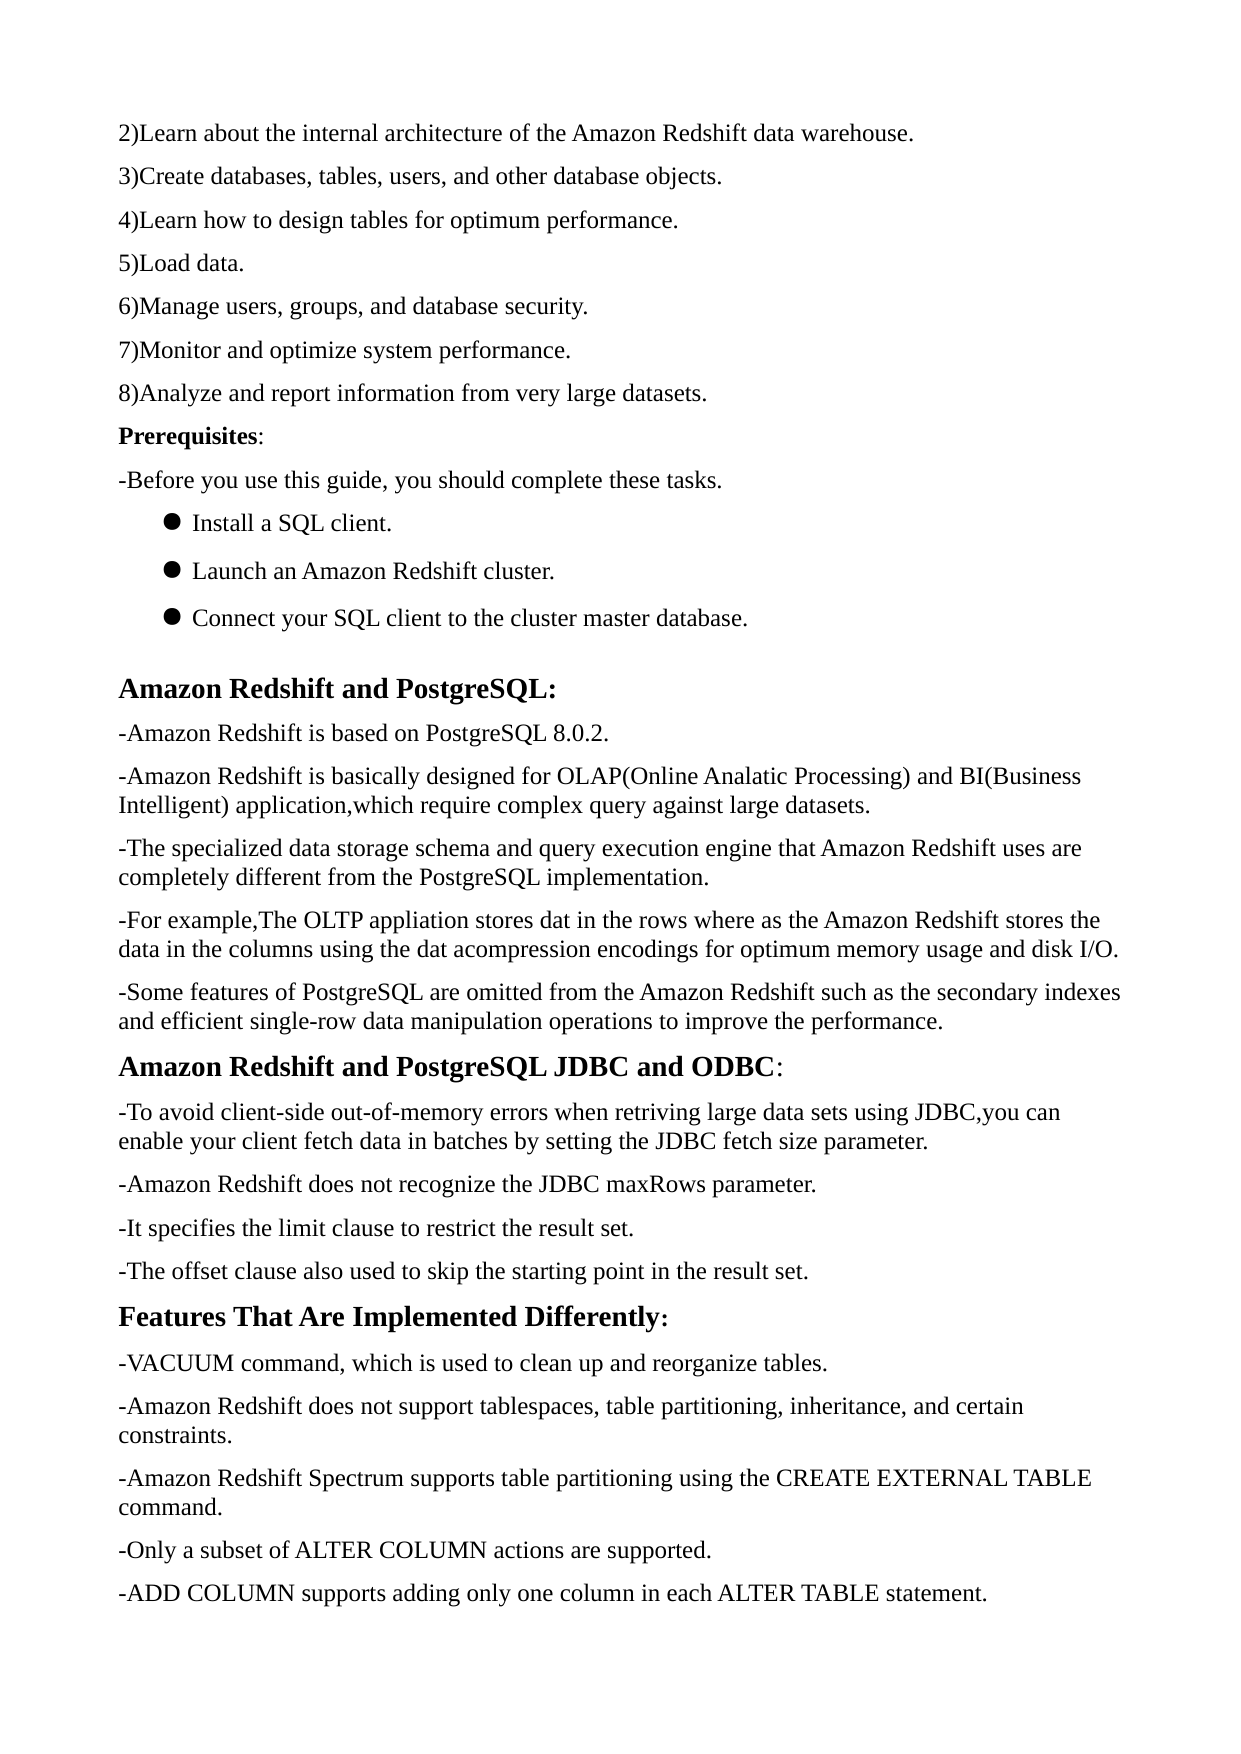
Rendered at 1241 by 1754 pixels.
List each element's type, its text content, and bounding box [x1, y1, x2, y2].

text Prerequisites: [118, 421, 1122, 450]
text -Some features of PostgreSQL are omitted from the Amazon Redshift such as the secondary indexes and efficient single-row data manipulation operations to improve the performance. [118, 977, 1122, 1035]
text -To avoid client-side out-of-memory errors when retriving large data sets using JDBC,you can enable your client fetch data in batches by setting the JDBC fetch size parameter. [118, 1097, 1122, 1155]
text -It specifies the limit clause to restrict the result set. [118, 1213, 1122, 1242]
text -Amazon Redshift Spectrum supports table partitioning using the CREATE EXTERNAL TABLE command. [118, 1463, 1122, 1521]
text -The offset clause also used to skip the starting point in the result set. [118, 1256, 1122, 1285]
text -For example,The OLTP appliation stores dat in the rows where as the Amazon Redshift stores the data in the columns using the dat acompression encodings for optimum memory usage and disk I/O. [118, 905, 1122, 963]
text 6)Manage users, groups, and database security. [118, 291, 1122, 320]
text -The specialized data storage schema and query execution engine that Amazon Redshift uses are completely different from the PostgreSQL implementation. [118, 833, 1122, 891]
text -Before you use this guide, you should complete these tasks. [118, 465, 1122, 493]
text -Amazon Redshift does not recognize the JDBC maxRows parameter. [118, 1169, 1122, 1198]
text 2)Learn about the internal architecture of the Amazon Redshift data warehouse. [118, 118, 1122, 147]
text 3)Create databases, tables, users, and other database objects. [118, 161, 1122, 190]
list Connect your SQL client to the cluster master database. [162, 603, 1122, 632]
text -Amazon Redshift is basically designed for OLAP(Online Analatic Processing) and BI(Business Intelligent) application,which require complex query against large datasets. [118, 761, 1122, 818]
text 8)Analyze and report information from very large datasets. [118, 378, 1122, 407]
subtitle Amazon Redshift and PostgreSQL: [118, 672, 1122, 705]
text -Only a subset of ALTER COLUMN actions are supported. [118, 1535, 1122, 1564]
list Install a SQL client. [162, 508, 1122, 537]
text 4)Learn how to design tables for optimum performance. [118, 205, 1122, 233]
text 7)Monitor and optimize system performance. [118, 335, 1122, 363]
text -VACUUM command, which is used to clean up and reorganize tables. [118, 1348, 1122, 1376]
text 5)Load data. [118, 248, 1122, 277]
text -Amazon Redshift does not support tablespaces, table partitioning, inheritance, and certain constraints. [118, 1391, 1122, 1448]
list Launch an Amazon Redshift cluster. [162, 556, 1122, 584]
text -ADD COLUMN supports adding only one column in each ALTER TABLE statement. [118, 1578, 1122, 1607]
text -Amazon Redshift is based on PostgreSQL 8.0.2. [118, 718, 1122, 746]
text Features That Are Implemented Differently: [118, 1299, 1122, 1333]
text Amazon Redshift and PostgreSQL JDBC and ODBC: [118, 1049, 1122, 1083]
